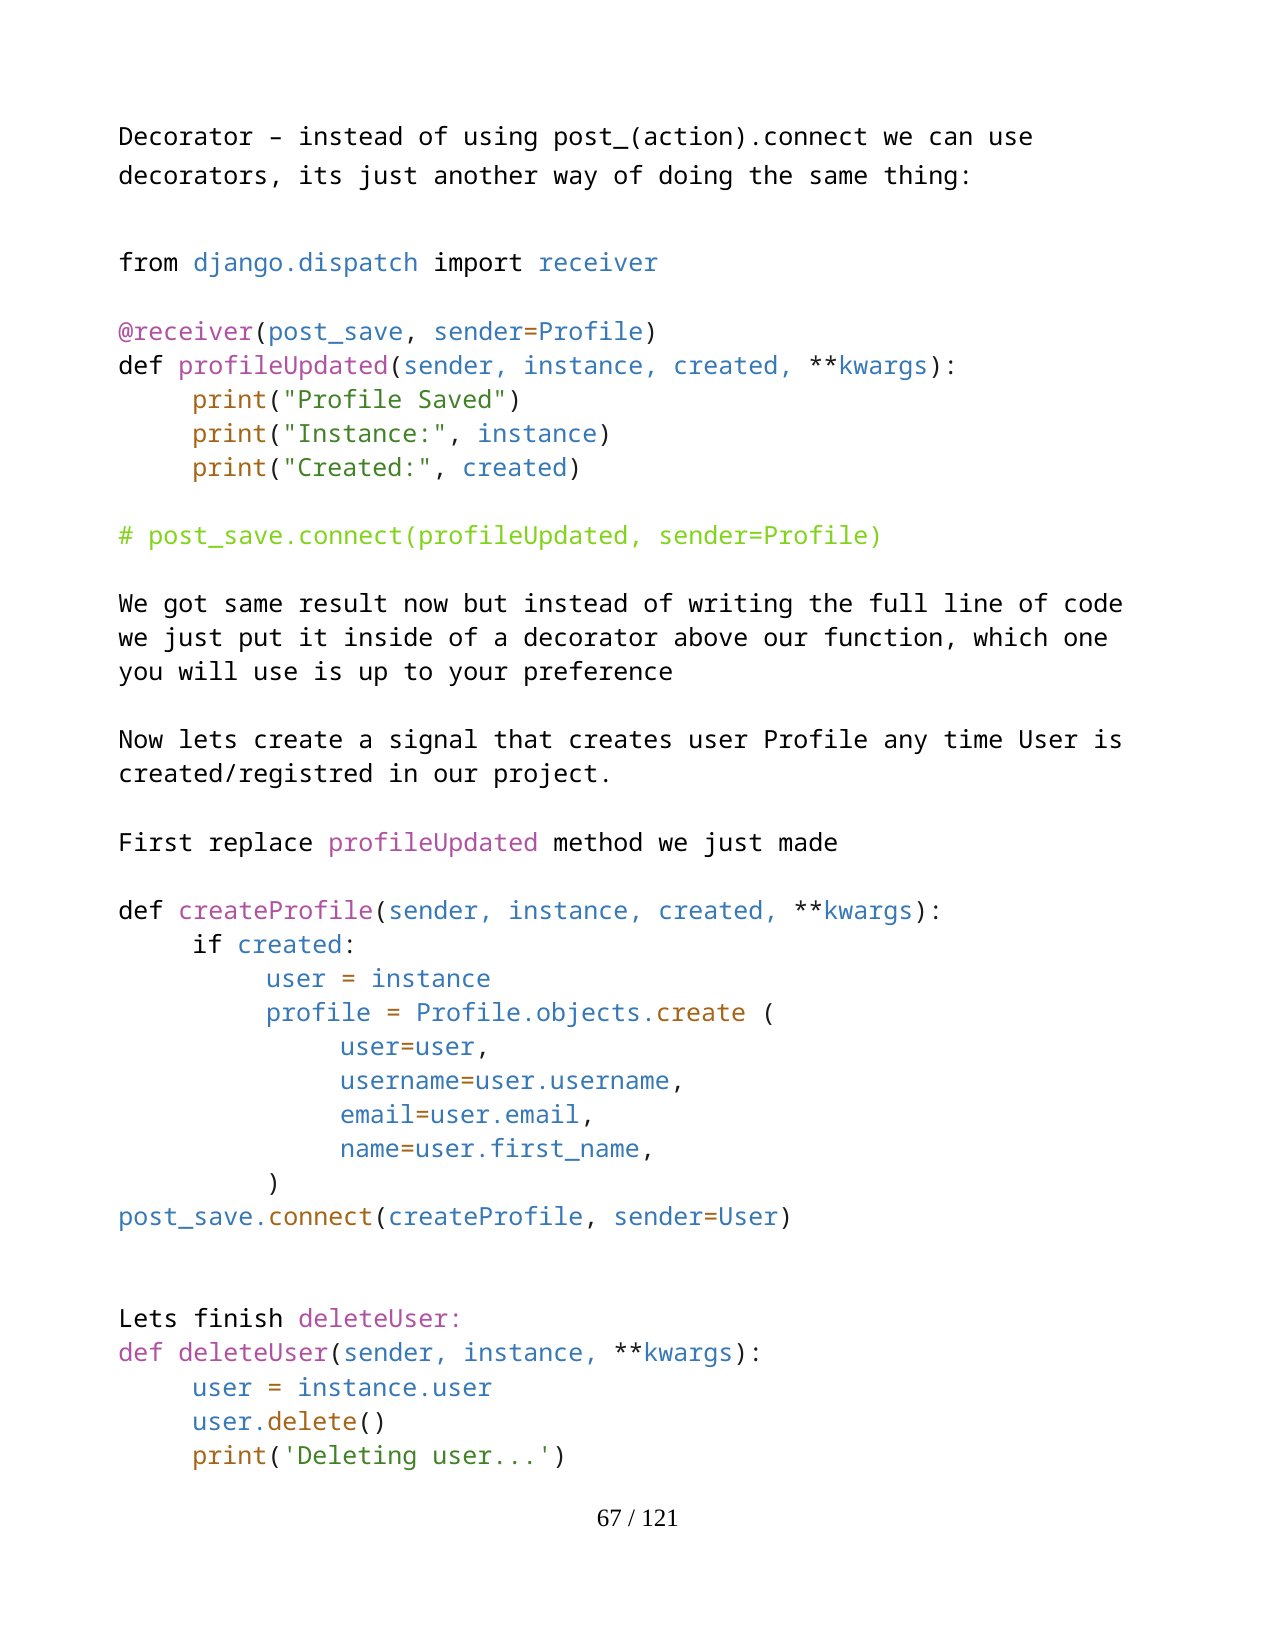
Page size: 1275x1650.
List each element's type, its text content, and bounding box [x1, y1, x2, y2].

text We got same result now but instead of writing the full line of code we just put it inside of a decorator above our function, which one you will use is up to your preference [118, 586, 1157, 688]
text print("Created:", created) [118, 449, 1157, 483]
text user = instance.user [118, 1369, 1157, 1403]
text def createProfile(sender, instance, created, **kwargs): [118, 892, 1157, 926]
text post_save.connect(createProfile, sender=User) [118, 1199, 1157, 1233]
text if created: [118, 926, 1157, 960]
text from django.dispatch import receiver [118, 245, 1157, 279]
text @receiver(post_save, sender=Profile) [118, 313, 1157, 347]
text Lets finish deleteUser: [118, 1301, 1157, 1335]
text Decorator – instead of using post_(action).connect we can use decorators, its just another way of doing the same thing: [118, 118, 1157, 191]
text ) [118, 1165, 1157, 1199]
text user.delete() [118, 1403, 1157, 1437]
text profile = Profile.objects.create ( [118, 994, 1157, 1028]
text print('Deleting user...') [118, 1437, 1157, 1471]
text First replace profileUpdated method we just made [118, 824, 1157, 858]
text print("Profile Saved") [118, 381, 1157, 415]
text Now lets create a signal that creates user Profile any time User is created/registred in our project. [118, 722, 1157, 790]
text username=user.username, [118, 1063, 1157, 1097]
text user = instance [118, 960, 1157, 994]
text def deleteUser(sender, instance, **kwargs): [118, 1335, 1157, 1369]
text name=user.first_name, [118, 1131, 1157, 1165]
text user=user, [118, 1028, 1157, 1063]
text def profileUpdated(sender, instance, created, **kwargs): [118, 347, 1157, 381]
text print("Instance:", instance) [118, 415, 1157, 449]
text email=user.email, [118, 1097, 1157, 1131]
text # post_save.connect(profileUpdated, sender=Profile) [118, 518, 1157, 552]
